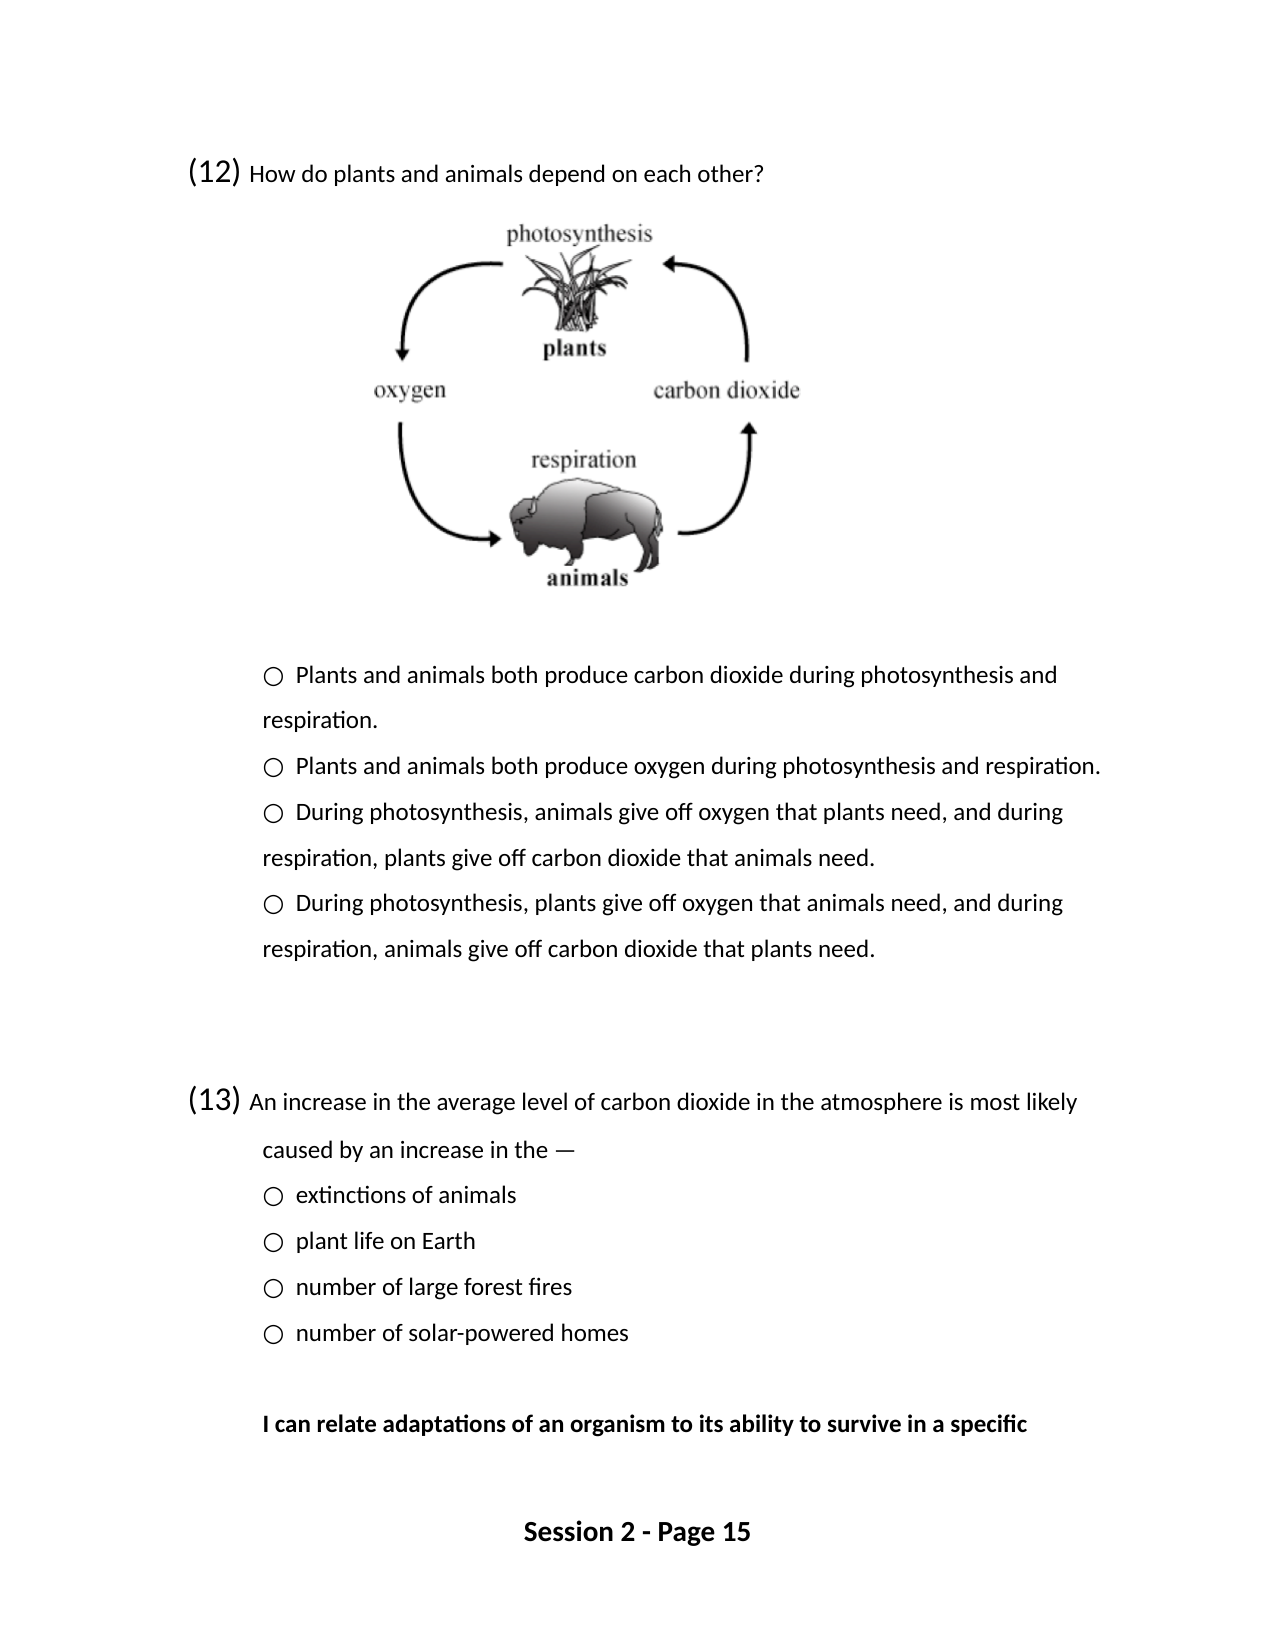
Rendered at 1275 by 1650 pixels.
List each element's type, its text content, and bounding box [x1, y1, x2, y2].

list An increase in the average level of carbon dioxide in the atmosphere is most likely caused by an increase in the — ○ extinctions of animals ○ plant life on Earth ○ number of large forest fires ○ number of solar-powered homes I can relate adaptations of an organism to its ability to survive in a specific [187, 1078, 1125, 1439]
list How do plants and animals depend on each other? ○ Plants and animals both produce carbon dioxide during photosynthesis and respiration. ○ Plants and animals both produce oxygen during photosynthesis and respiration. ○ During photosynthesis, animals give off oxygen that plants need, and during respiration, plants give off carbon dioxide that animals need. ○ During photosynthesis, plants give off oxygen that animals need, and during respiration, animals give off carbon dioxide that plants need. [187, 150, 1125, 1051]
picture [367, 196, 817, 613]
